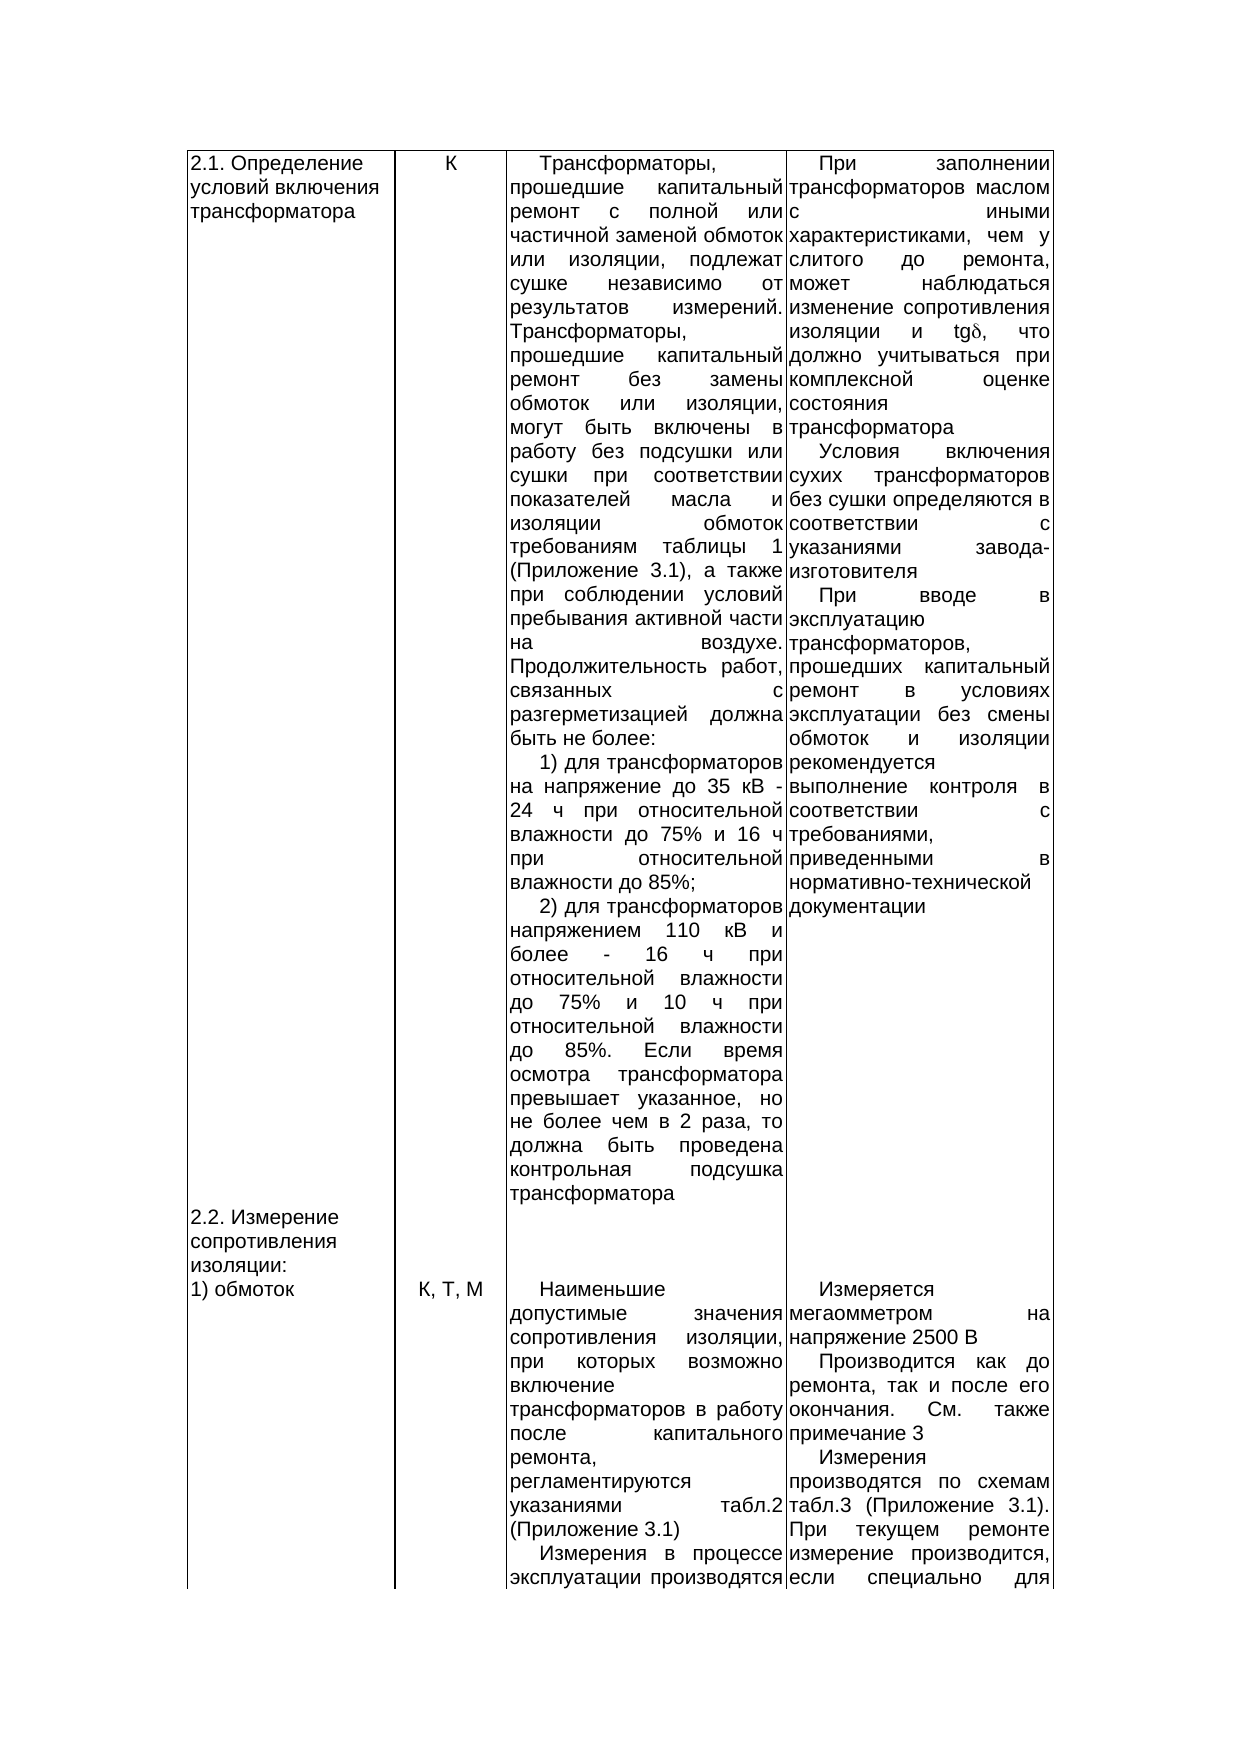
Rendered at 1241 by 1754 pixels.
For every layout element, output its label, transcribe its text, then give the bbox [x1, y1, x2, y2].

table_cell При заполнении трансформаторов маслом с иными характеристиками, чем у слитого до ремонта, может наблюдаться изменение сопротивления изоляции и tg, что должно учитываться при комплексной оценке состояния трансформатора Условия включения сухих трансформаторов без сушки определяются в соответствии с указаниями завода-изготовителя При вводе в эксплуатацию трансформаторов, прошедших капитальный ремонт в условиях эксплуатации без смены обмоток и изоляции рекомендуется выполнение контроля в соответствии с требованиями, приведенными в нормативно-технической документации [787, 151, 1053, 1205]
table_cell [787, 1205, 1053, 1277]
table_cell К, Т, М [396, 1277, 506, 1588]
table_cell Наименьшие допустимые значения сопротивления изоляции, при которых возможно включение трансформаторов в работу после капитального ремонта, регламентируются указаниями табл.2 (Приложение 3.1) Измерения в процессе эксплуатации производятся [507, 1277, 786, 1588]
table_cell [396, 1205, 506, 1277]
table_cell Трансформаторы, прошедшие капитальный ремонт с полной или частичной заменой обмоток или изоляции, подлежат сушке независимо от результатов измерений. Трансформаторы, прошедшие капитальный ремонт без замены обмоток или изоляции, могут быть включены в работу без подсушки или сушки при соответствии показателей масла и изоляции обмоток требованиям таблицы 1 (Приложение 3.1), а также при соблюдении условий пребывания активной части на воздухе. Продолжительность работ, связанных с разгерметизацией должна быть не более: 1) для трансформаторов на напряжение до 35 кВ - 24 ч при относительной влажности до 75% и 16 ч при относительной влажности до 85%; 2) для трансформаторов напряжением 110 кВ и более - 16 ч при относительной влажности до 75% и 10 ч при относительной влажности до 85%. Если время осмотра трансформатора превышает указанное, но не более чем в 2 раза, то должна быть проведена контрольная подсушка трансформатора [507, 151, 786, 1205]
table_cell 2.2. Измерение сопротивления изоляции: [188, 1205, 394, 1277]
table_cell 1) обмоток [188, 1277, 394, 1588]
table_cell 2.1. Определение условий включения трансформатора [188, 151, 394, 1205]
table_cell Измеряется мегаомметром на напряжение 2500 В Производится как до ремонта, так и после его окончания. См. также примечание 3 Измерения производятся по схемам табл.3 (Приложение 3.1). При текущем ремонте измерение производится, если специально для [787, 1277, 1053, 1588]
table_cell К [396, 151, 506, 1205]
table_cell [507, 1205, 786, 1277]
